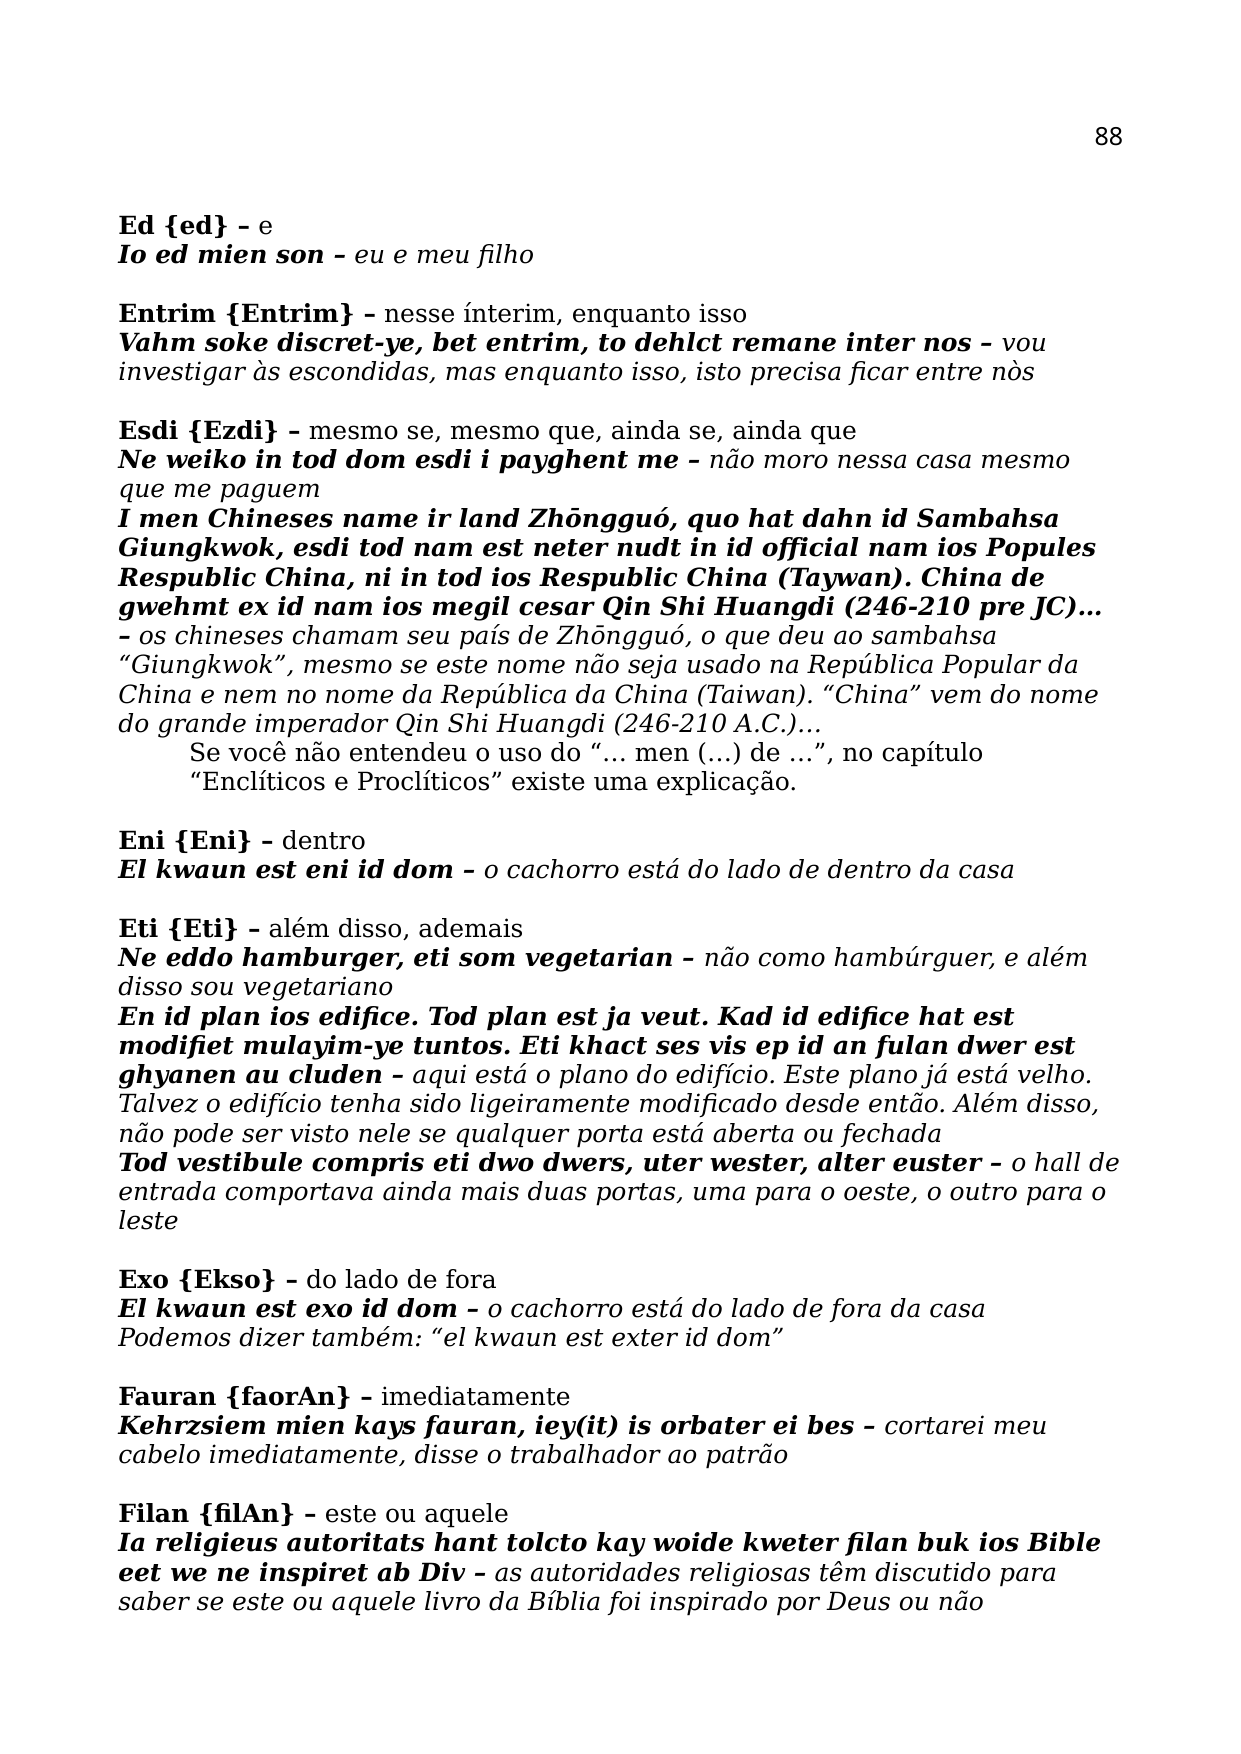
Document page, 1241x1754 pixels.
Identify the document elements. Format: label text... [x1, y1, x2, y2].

text En id plan ios edifice. Tod plan est ja veut. Kad id edifice hat est modifiet mulayim-ye tuntos. Eti khact ses vis ep id an fulan dwer est ghyanen au cluden – aqui está o plano do edifício. Este plano já está velho. Talvez o edifício tenha sido ligeiramente modificado desde então. Além disso, não pode ser visto nele se qualquer porta está aberta ou fechada [118, 1001, 1123, 1148]
text El kwaun est eni id dom – o cachorro está do lado de dentro da casa [118, 855, 1123, 884]
text Ne eddo hamburger, eti som vegetarian – não como hambúrguer, e além disso sou vegetariano [118, 943, 1123, 1001]
text Entrim {Entrim} – nesse ínterim, enquanto isso [118, 299, 1123, 328]
text Se você não entendeu o uso do “… men (…) de …”, no capítulo “Enclíticos e Proclíticos” existe uma explicação. [189, 738, 1123, 796]
text Tod vestibule compris eti dwo dwers, uter wester, alter euster – o hall de entrada comportava ainda mais duas portas, uma para o oeste, o outro para o leste [118, 1148, 1123, 1236]
text Eni {Eni} – dentro [118, 826, 1123, 855]
text Ne weiko in tod dom esdi i payghent me – não moro nessa casa mesmo que me paguem [118, 445, 1123, 504]
text El kwaun est exo id dom – o cachorro está do lado de fora da casa [118, 1294, 1123, 1323]
text Vahm soke discret-ye, bet entrim, to dehlct remane inter nos – vou investigar às escondidas, mas enquanto isso, isto precisa ficar entre nòs [118, 328, 1123, 387]
text Exo {Ekso} – do lado de fora [118, 1265, 1123, 1294]
text Filan {filAn} – este ou aquele [118, 1499, 1123, 1528]
text Io ed mien son – eu e meu filho [118, 240, 1123, 269]
text Fauran {faorAn} – imediatamente [118, 1382, 1123, 1411]
text Ed {ed} – e [118, 211, 1123, 240]
text Ia religieus autoritats hant tolcto kay woide kweter filan buk ios Bible eet we ne inspiret ab Div – as autoridades religiosas têm discutido para saber se este ou aquele livro da Bíblia foi inspirado por Deus ou não [118, 1528, 1123, 1616]
text Eti {Eti} – além disso, ademais [118, 913, 1123, 943]
text I men Chineses name ir land Zhōngguó, quo hat dahn id Sambahsa Giungkwok, esdi tod nam est neter nudt in id official nam ios Popules Respublic China, ni in tod ios Respublic China (Taywan). China de gwehmt ex id nam ios megil cesar Qin Shi Huangdi (246-210 pre JC)… – os chineses chamam seu país de Zhōngguó, o que deu ao sambahsa “Giungkwok”, mesmo se este nome não seja usado na República Popular da China e nem no nome da República da China (Taiwan). “China” vem do nome do grande imperador Qin Shi Huangdi (246-210 A.C.)… [118, 504, 1123, 738]
text Esdi {Ezdi} – mesmo se, mesmo que, ainda se, ainda que [118, 416, 1123, 445]
text Podemos dizer também: “el kwaun est exter id dom” [118, 1323, 1123, 1353]
text Kehrzsiem mien kays fauran, iey(it) is orbater ei bes – cortarei meu cabelo imediatamente, disse o trabalhador ao patrão [118, 1411, 1123, 1470]
